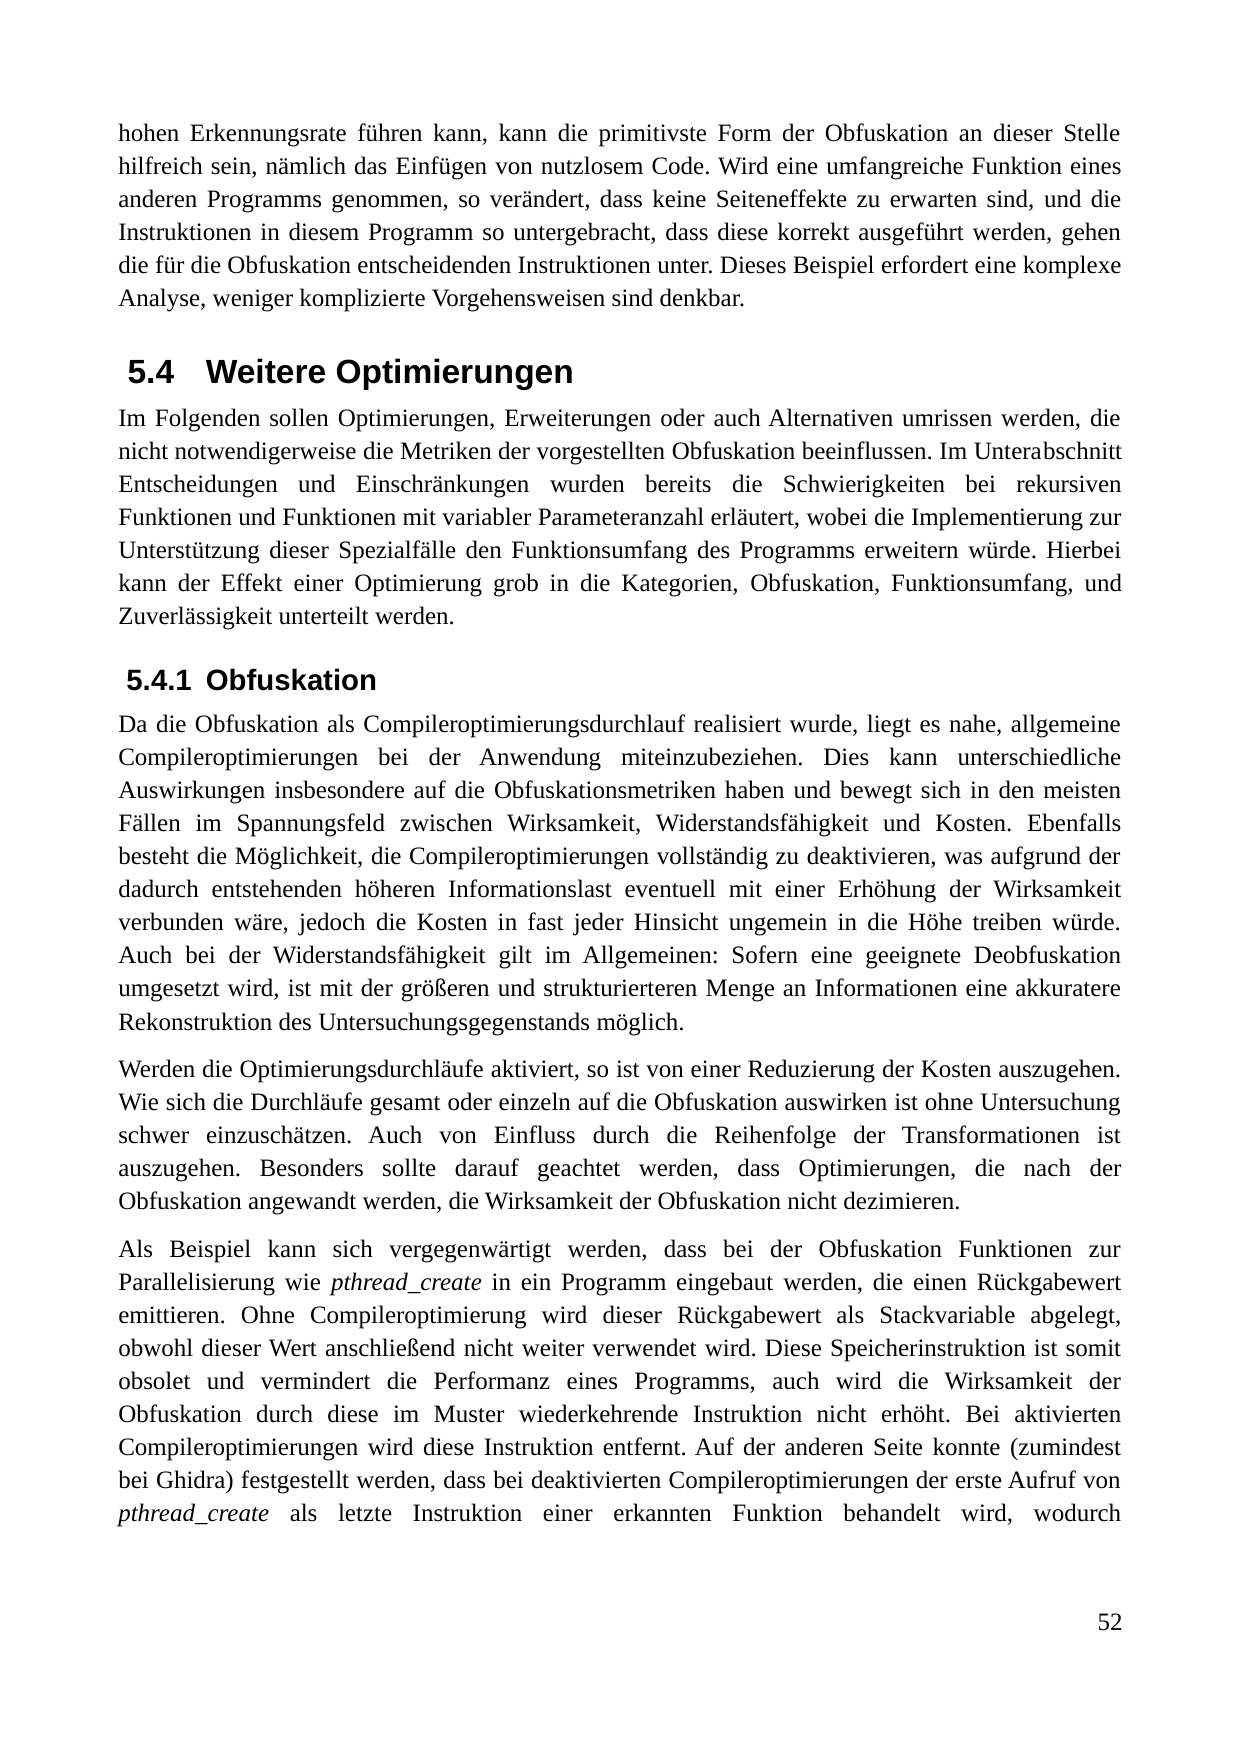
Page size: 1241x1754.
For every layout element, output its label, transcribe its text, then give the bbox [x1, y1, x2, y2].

text Als Beispiel kann sich vergegenwärtigt werden, dass bei der Obfuskation Funktionen zur Parallelisierung wie pthread_create in ein Programm eingebaut werden, die einen Rückgabewert emittieren. Ohne Compileroptimierung wird dieser Rückgabewert als Stackvariable abgelegt, obwohl dieser Wert anschließend nicht weiter verwendet wird. Diese Speicherinstruktion ist somit obsolet und vermindert die Performanz eines Programms, auch wird die Wirksamkeit der Obfuskation durch diese im Muster wiederkehrende Instruktion nicht erhöht. Bei aktivierten Compileroptimierungen wird diese Instruktion entfernt. Auf der anderen Seite konnte (zumindest bei Ghidra) festgestellt werden, dass bei deaktivierten Compileroptimierungen der erste Aufruf von pthread_create als letzte Instruktion einer erkannten Funktion behandelt wird, wodurch [118, 1234, 1122, 1527]
text Im Folgenden sollen Optimierungen, Erweiterungen oder auch Alternativen umrissen werden, die nicht notwendigerweise die Metriken der vorgestellten Obfuskation beeinflussen. Im Unterabschnitt Entscheidungen und Einschränkungen wurden bereits die Schwierigkeiten bei rekursiven Funktionen und Funktionen mit variabler Parameteranzahl erläutert, wobei die Implementierung zur Unterstützung dieser Spezialfälle den Funktionsumfang des Programms erweitern würde. Hierbei kann der Effekt einer Optimierung grob in die Kategorien, Obfuskation, Funktionsumfang, und Zuverlässigkeit unterteilt werden. [118, 403, 1122, 630]
text Werden die Optimierungsdurchläufe aktiviert, so ist von einer Reduzierung der Kosten auszugehen. Wie sich die Durchläufe gesamt oder einzeln auf die Obfuskation auswirken ist ohne Untersuchung schwer einzuschätzen. Auch von Einfluss durch die Reihenfolge der Transformationen ist auszugehen. Besonders sollte darauf geachtet werden, dass Optimierungen, die nach der Obfuskation angewandt werden, die Wirksamkeit der Obfuskation nicht dezimieren. [118, 1054, 1122, 1215]
subtitle Weitere Optimierungen [118, 352, 1122, 390]
text hohen Erkennungsrate führen kann, kann die primitivste Form der Obfuskation an dieser Stelle hilfreich sein, nämlich das Einfügen von nutzlosem Code. Wird eine umfangreiche Funktion eines anderen Programms genommen, so verändert, dass keine Seiteneffekte zu erwarten sind, und die Instruktionen in diesem Programm so untergebracht, dass diese korrekt ausgeführt werden, gehen die für die Obfuskation entscheidenden Instruktionen unter. Dieses Beispiel erfordert eine komplexe Analyse, weniger komplizierte Vorgehensweisen sind denkbar. [118, 118, 1122, 312]
subtitle Obfuskation [118, 663, 1122, 697]
text Da die Obfuskation als Compileroptimierungsdurchlauf realisiert wurde, liegt es nahe, allgemeine Compileroptimierungen bei der Anwendung miteinzubeziehen. Dies kann unterschiedliche Auswirkungen insbesondere auf die Obfuskationsmetriken haben und bewegt sich in den meisten Fällen im Spannungsfeld zwischen Wirksamkeit, Widerstandsfähigkeit und Kosten. Ebenfalls besteht die Möglichkeit, die Compileroptimierungen vollständig zu deaktivieren, was aufgrund der dadurch entstehenden höheren Informationslast eventuell mit einer Erhöhung der Wirksamkeit verbunden wäre, jedoch die Kosten in fast jeder Hinsicht ungemein in die Höhe treiben würde. Auch bei der Widerstandsfähigkeit gilt im Allgemeinen: Sofern eine geeignete Deobfuskation umgesetzt wird, ist mit der größeren und strukturierteren Menge an Informationen eine akkuratere Rekonstruktion des Untersuchungsgegenstands möglich. [118, 709, 1122, 1035]
